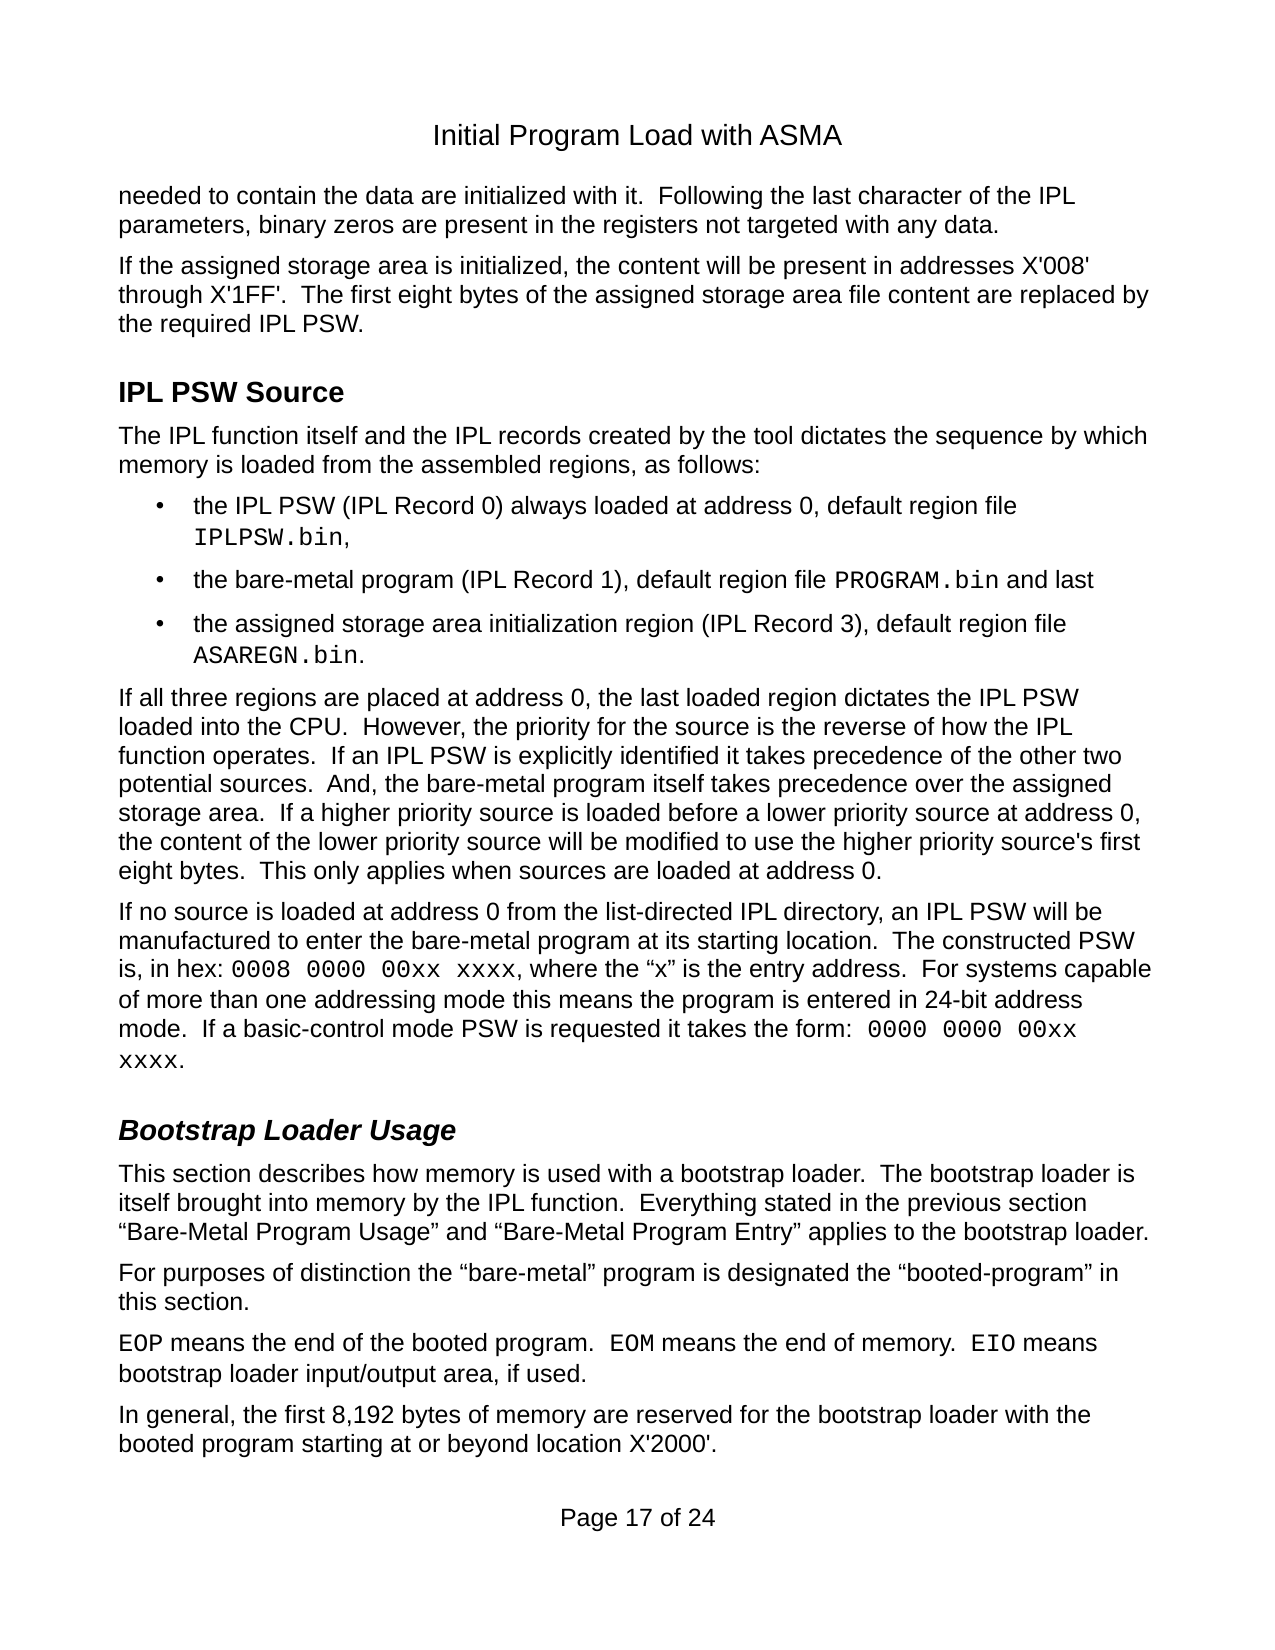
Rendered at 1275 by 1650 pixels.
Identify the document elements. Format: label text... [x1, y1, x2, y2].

text needed to contain the data are initialized with it. Following the last character of the IPL parameters, binary zeros are present in the registers not targeted with any data. [118, 181, 1157, 239]
text In general, the first 8,192 bytes of memory are reserved for the bootstrap loader with the booted program starting at or beyond location X'2000'. [118, 1400, 1157, 1458]
text If all three regions are placed at address 0, the last loaded region dictates the IPL PSW loaded into the CPU. However, the priority for the source is the reverse of how the IPL function operates. If an IPL PSW is explicitly identified it takes precedence of the other two potential sources. And, the bare-metal program itself takes precedence over the assigned storage area. If a higher priority source is loaded before a lower priority source at address 0, the content of the lower priority source will be modified to use the higher priority source's first eight bytes. This only applies when sources are loaded at address 0. [118, 683, 1157, 884]
list the bare-metal program (IPL Record 1), default region file PROGRAM.bin and last [156, 565, 1157, 596]
text If the assigned storage area is initialized, the content will be present in addresses X'008' through X'1FF'. The first eight bytes of the assigned storage area file content are replaced by the required IPL PSW. [118, 251, 1157, 337]
list the assigned storage area initialization region (IPL Record 3), default region file ASAREGN.bin. [156, 609, 1157, 671]
text For purposes of distinction the “bare-metal” program is designated the “booted-program” in this section. [118, 1258, 1157, 1316]
list the IPL PSW (IPL Record 0) always loaded at address 0, default region file IPLPSW.bin, [156, 491, 1157, 553]
text If no source is loaded at address 0 from the list-directed IPL directory, an IPL PSW will be manufactured to enter the bare-metal program at its starting location. The constructed PSW is, in hex: 0008 0000 00xx xxxx, where the “x” is the entry address. For systems capable of more than one addressing mode this means the program is entered in 24-bit address mode. If a basic-control mode PSW is requested it takes the form: 0000 0000 00xx xxxx. [118, 897, 1157, 1076]
text EOP means the end of the booted program. EOM means the end of memory. EIO means bootstrap loader input/output area, if used. [118, 1328, 1157, 1388]
text The IPL function itself and the IPL records created by the tool dictates the sequence by which memory is loaded from the assembled regions, as follows: [118, 421, 1157, 478]
text This section describes how memory is used with a bootstrap loader. The bootstrap loader is itself brought into memory by the IPL function. Everything stated in the previous section “Bare-Metal Program Usage” and “Bare-Metal Program Entry” applies to the bootstrap loader. [118, 1159, 1157, 1246]
subtitle IPL PSW Source [118, 375, 1157, 408]
subtitle Bootstrap Loader Usage [118, 1113, 1157, 1147]
